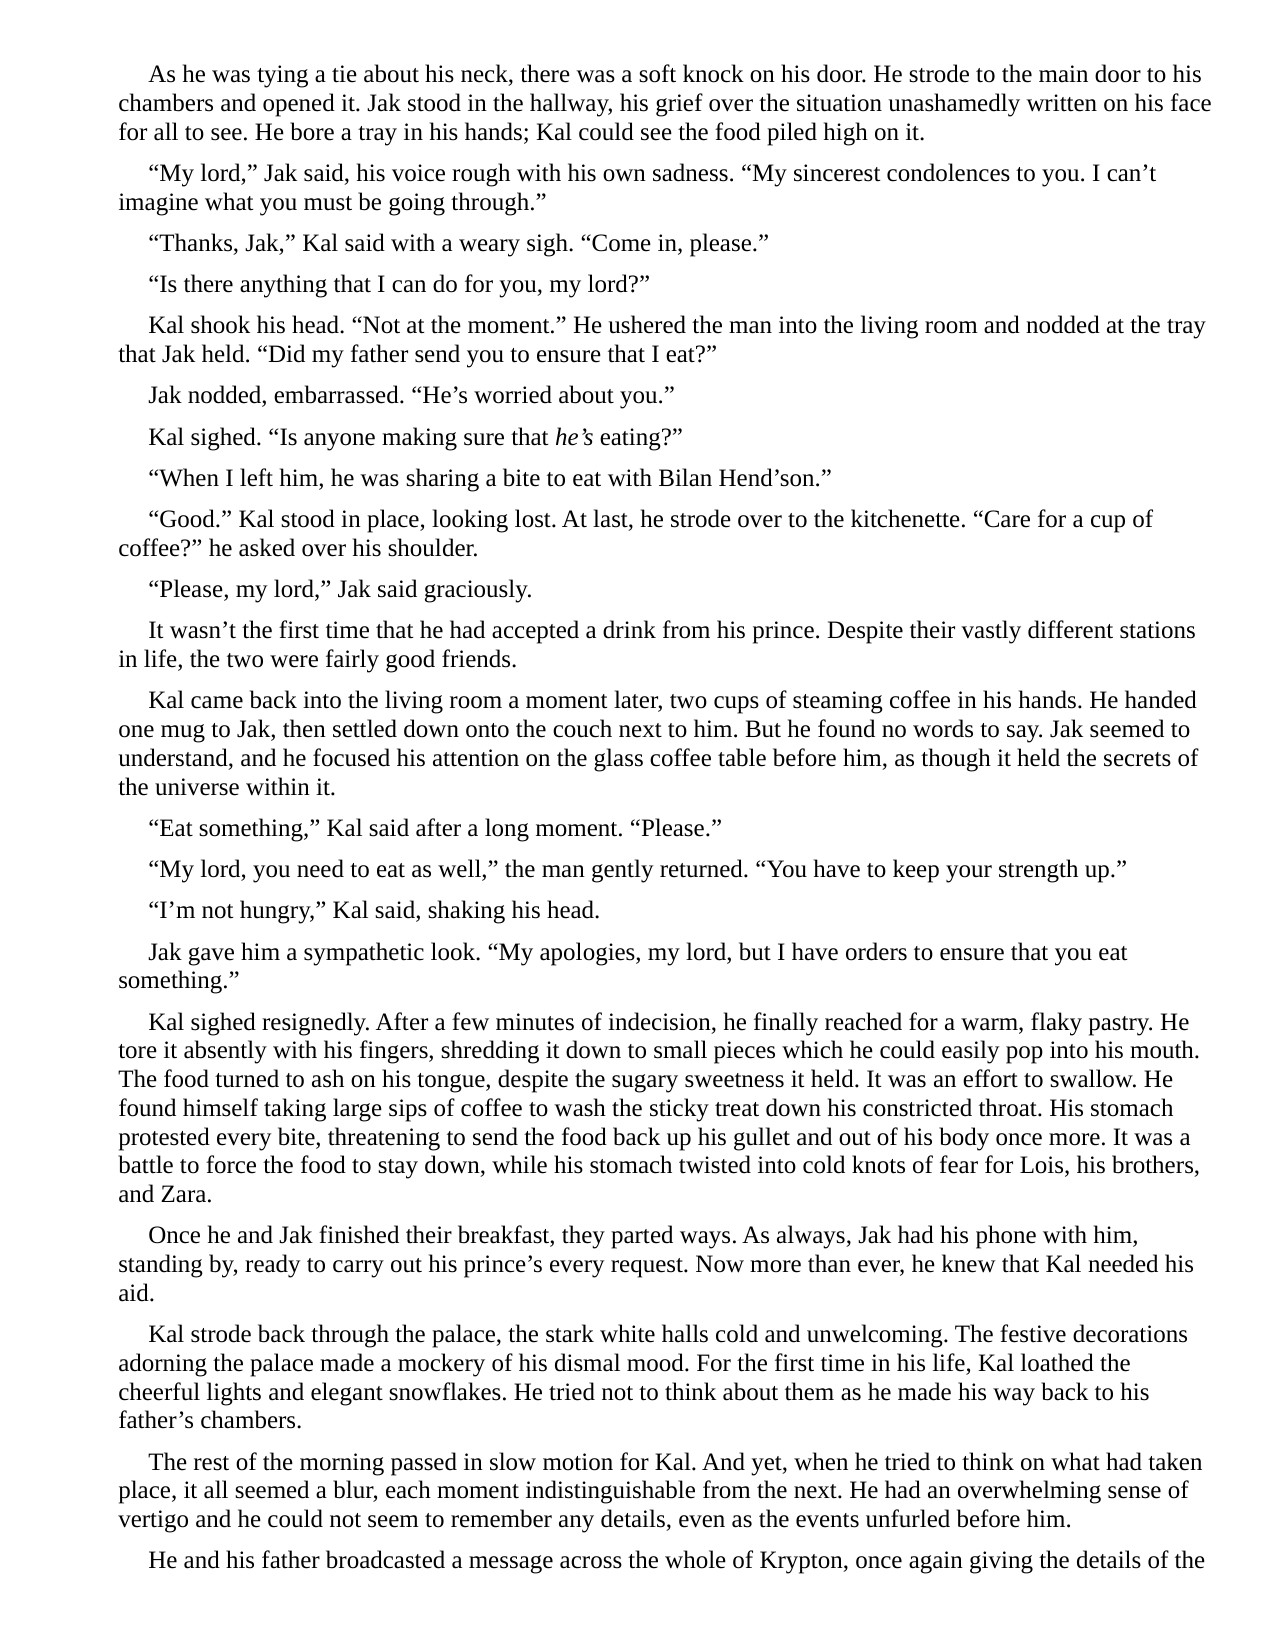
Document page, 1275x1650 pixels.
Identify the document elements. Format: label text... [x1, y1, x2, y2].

text He and his father broadcasted a message across the whole of Krypton, once again giving the details of the [118, 1545, 1216, 1574]
text Kal sighed. “Is anyone making sure that he’s eating?” [118, 422, 1216, 450]
text Kal came back into the living room a moment later, two cups of steaming coffee in his hands. He handed one mug to Jak, then settled down onto the couch next to him. But he found no words to say. Jak seemed to understand, and he focused his attention on the glass coffee table before him, as though it held the secrets of the universe within it. [118, 685, 1216, 800]
text “Good.” Kal stood in place, looking lost. At last, he strode over to the kitchenette. “Care for a cup of coffee?” he asked over his shoulder. [118, 504, 1216, 562]
text Kal strode back through the palace, the stark white halls cold and unwelcoming. The festive decorations adorning the palace made a mockery of his dismal mood. For the first time in his life, Kal loathed the cheerful lights and elegant snowflakes. He tried not to think about them as he made his way back to his father’s chambers. [118, 1319, 1216, 1434]
text As he was tying a tie about his neck, there was a soft knock on his door. He strode to the main door to his chambers and opened it. Jak stood in the hallway, his grief over the situation unashamedly written on his face for all to see. He bore a tray in his hands; Kal could see the food piled high on it. [118, 59, 1216, 145]
text “My lord, you need to eat as well,” the man gently returned. “You have to keep your strength up.” [118, 854, 1216, 883]
text Jak nodded, embarrassed. “He’s worried about you.” [118, 380, 1216, 409]
text Kal shook his head. “Not at the moment.” He ushered the man into the living room and nodded at the tray that Jak held. “Did my father send you to ensure that I eat?” [118, 310, 1216, 368]
text The rest of the morning passed in slow motion for Kal. And yet, when he tried to think on what had taken place, it all seemed a blur, each moment indistinguishable from the next. He had an overwhelming sense of vertigo and he could not seem to remember any details, even as the events unfurled before him. [118, 1447, 1216, 1533]
text “Thanks, Jak,” Kal said with a weary sigh. “Come in, please.” [118, 228, 1216, 257]
text Once he and Jak finished their breakfast, they parted ways. As always, Jak had his phone with him, standing by, ready to carry out his prince’s every request. Now more than ever, he knew that Kal needed his aid. [118, 1220, 1216, 1307]
text It wasn’t the first time that he had accepted a drink from his prince. Despite their vastly different stations in life, the two were fairly good friends. [118, 615, 1216, 673]
text “I’m not hungry,” Kal said, shaking his head. [118, 895, 1216, 924]
text “Please, my lord,” Jak said graciously. [118, 574, 1216, 603]
text “My lord,” Jak said, his voice rough with his own sadness. “My sincerest condolences to you. I can’t imagine what you must be going through.” [118, 158, 1216, 215]
text “Eat something,” Kal said after a long moment. “Please.” [118, 813, 1216, 842]
text Kal sighed resignedly. After a few minutes of indecision, he finally reached for a warm, flaky pastry. He tore it absently with his fingers, shredding it down to small pieces which he could easily pop into his mouth. The food turned to ash on his tongue, despite the sugary sweetness it held. It was an effort to swallow. He found himself taking large sips of coffee to wash the sticky treat down his constricted throat. His stomach protested every bite, threatening to send the food back up his gullet and out of his body once more. It was a battle to force the food to stay down, while his stomach twisted into cold knots of fear for Lois, his brothers, and Zara. [118, 1007, 1216, 1208]
text “When I left him, he was sharing a bite to eat with Bilan Hend’son.” [118, 463, 1216, 492]
text Jak gave him a sympathetic look. “My apologies, my lord, but I have orders to ensure that you eat something.” [118, 937, 1216, 994]
text “Is there anything that I can do for you, my lord?” [118, 269, 1216, 298]
